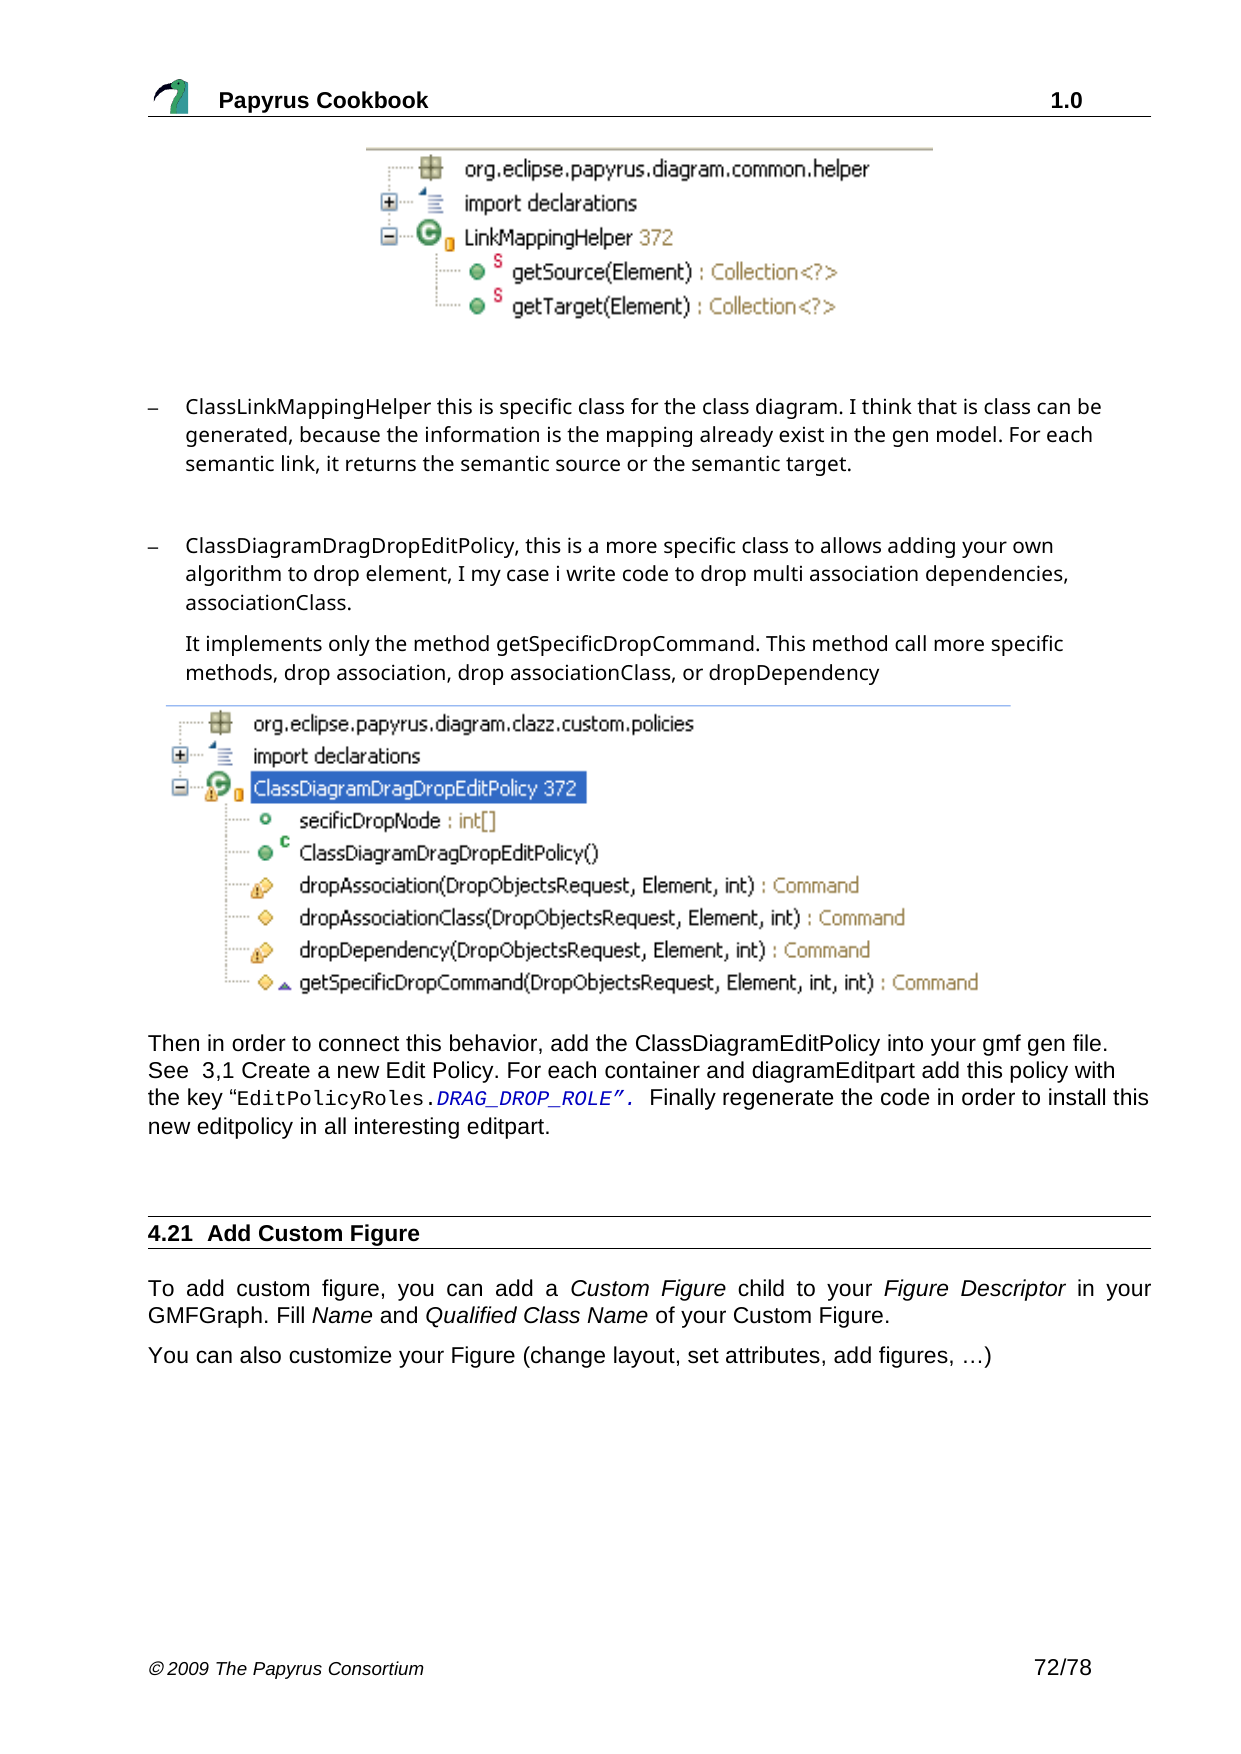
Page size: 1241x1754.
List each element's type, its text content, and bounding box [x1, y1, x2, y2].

list It implements only the method getSpecificDropCommand. This method call more specific methods, drop association, drop associationClass, or dropDependency [148, 629, 1151, 686]
text To add custom figure, you can add a Custom Figure child to your Figure Descriptor in your GMFGraph. Fill Name and Qualified Class Name of your Custom Figure. [148, 1274, 1151, 1329]
picture [165, 705, 1011, 1017]
subtitle Add Custom Figure [148, 1217, 1151, 1248]
text You can also customize your Figure (change layout, set attributes, add figures, …) [148, 1341, 1151, 1368]
picture [366, 147, 933, 351]
text Then in order to connect this behavior, add the ClassDiagramEditPolicy into your gmf gen file. See 3,1 Create a new Edit Policy. For each container and diagramEditpart add this policy with the key “EditPolicyRoles.DRAG_DROP_ROLE”. Finally regenerate the code in order to install this new editpolicy in all interesting editpart. [148, 1029, 1151, 1139]
picture [153, 79, 189, 114]
list ClassLinkMappingHelper this is specific class for the class diagram. I think that is class can be generated, because the information is the mapping already exist in the gen model. For each semantic link, it returns the semantic source or the semantic target. [148, 392, 1151, 477]
list ClassDiagramDragDropEditPolicy, this is a more specific class to allows adding your own algorithm to drop element, I my case i write code to drop multi association dependencies, associationClass. [148, 531, 1151, 616]
